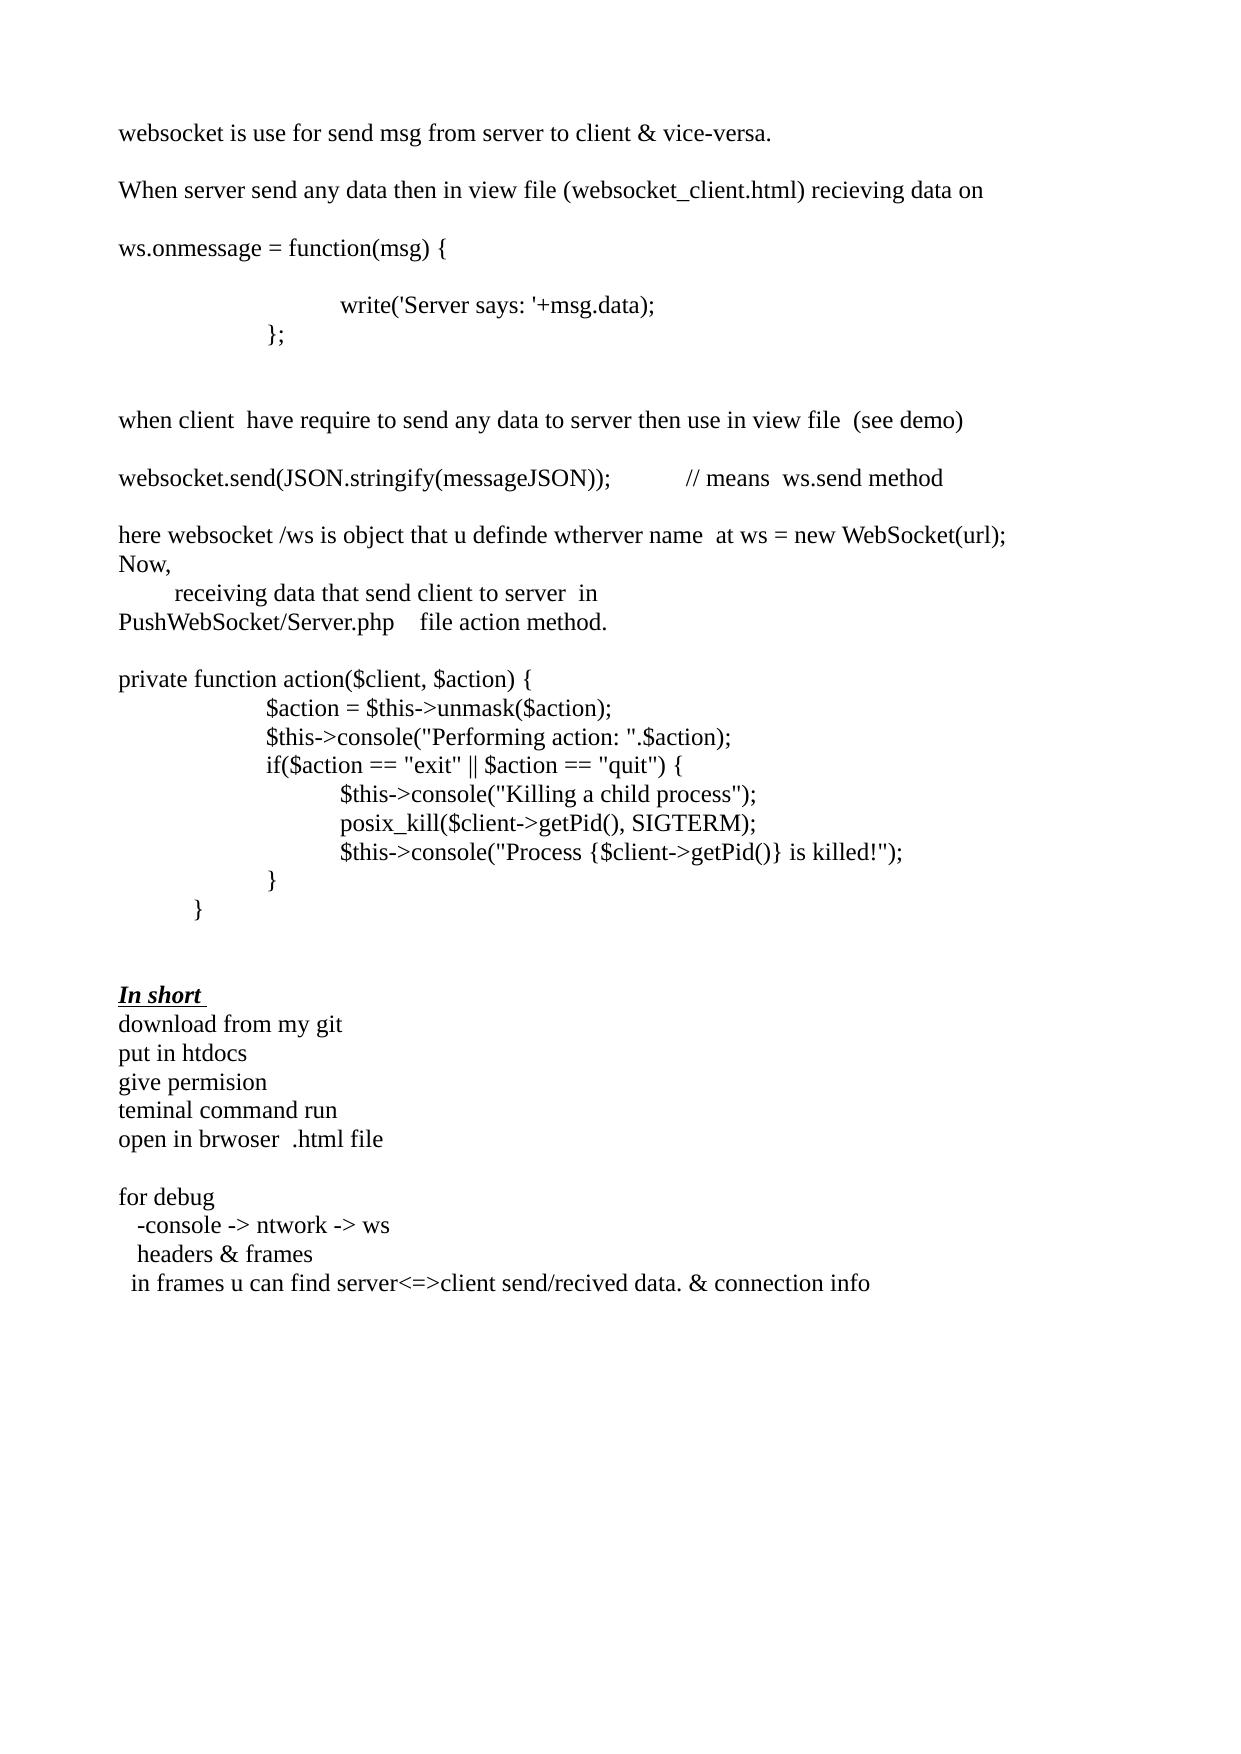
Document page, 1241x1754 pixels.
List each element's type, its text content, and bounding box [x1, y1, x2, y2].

text In short [118, 981, 1122, 1009]
text private function action($client, $action) { [118, 664, 1122, 693]
text $this->console("Process {$client->getPid()} is killed!"); [118, 837, 1122, 866]
text When server send any data then in view file (websocket_client.html) recieving data on [118, 176, 1122, 204]
text $this->console("Performing action: ".$action); [118, 722, 1122, 751]
text teminal command run [118, 1096, 1122, 1124]
text posix_kill($client->getPid(), SIGTERM); [118, 808, 1122, 837]
text -console -> ntwork -> ws [118, 1211, 1122, 1239]
text give permision [118, 1067, 1122, 1096]
text if($action == "exit" || $action == "quit") { [118, 751, 1122, 779]
text $this->console("Killing a child process"); [118, 779, 1122, 808]
text put in htdocs [118, 1038, 1122, 1067]
text PushWebSocket/Server.php file action method. [118, 607, 1122, 636]
text } [118, 866, 1122, 894]
text when client have require to send any data to server then use in view file (see demo) [118, 406, 1122, 434]
text receiving data that send client to server in [118, 578, 1122, 607]
text $action = $this->unmask($action); [118, 693, 1122, 722]
text write('Server says: '+msg.data); [118, 291, 1122, 319]
text websocket is use for send msg from server to client & vice-versa. [118, 118, 1122, 147]
text download from my git [118, 1009, 1122, 1038]
text Now, [118, 549, 1122, 578]
text } [118, 894, 1122, 923]
text in frames u can find server<=>client send/recived data. & connection info [118, 1268, 1122, 1297]
text ws.onmessage = function(msg) { [118, 233, 1122, 262]
text here websocket /ws is object that u definde wtherver name at ws = new WebSocket(url); [118, 521, 1122, 549]
text websocket.send(JSON.stringify(messageJSON)); // means ws.send method [118, 463, 1122, 492]
text }; [118, 319, 1122, 348]
text open in brwoser .html file [118, 1124, 1122, 1153]
text for debug [118, 1182, 1122, 1211]
text headers & frames [118, 1239, 1122, 1268]
